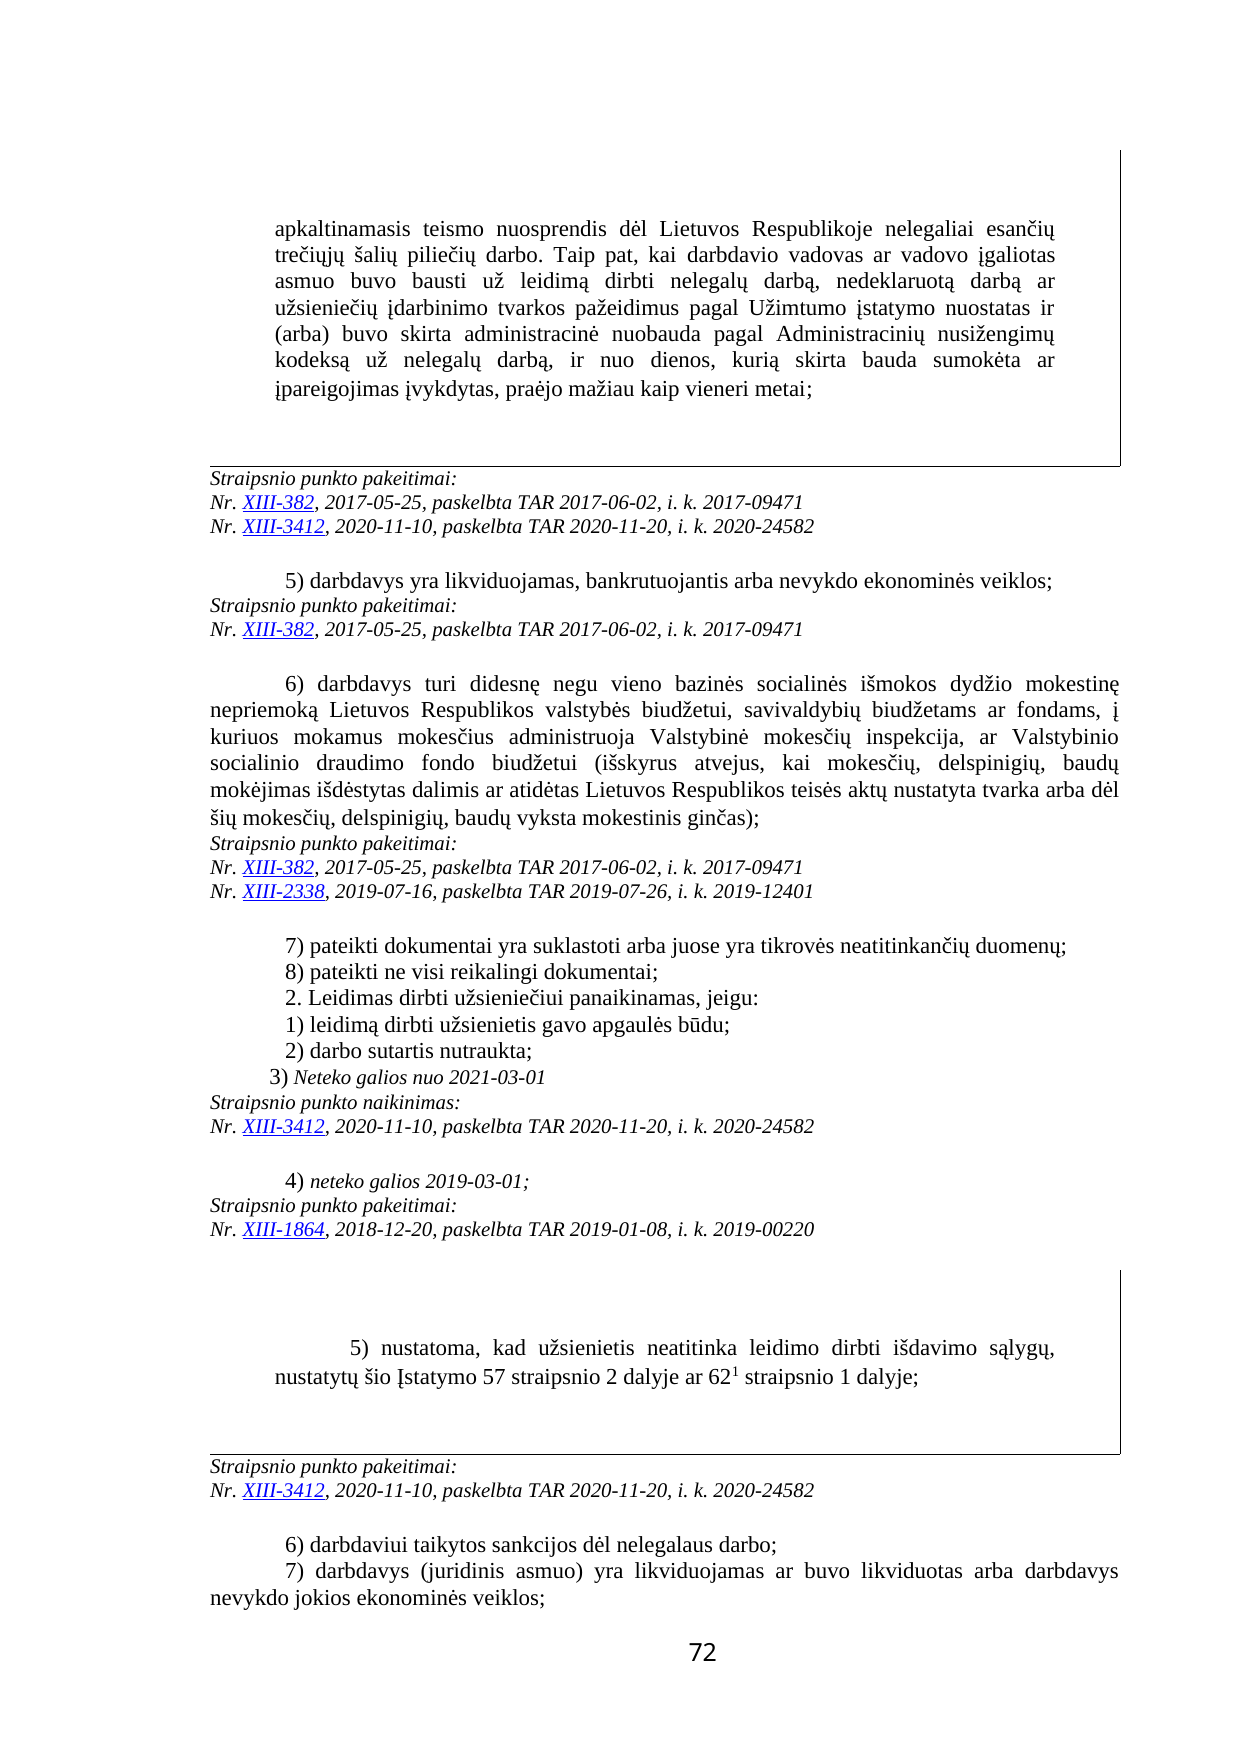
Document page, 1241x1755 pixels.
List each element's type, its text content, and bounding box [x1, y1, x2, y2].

text Straipsnio punkto pakeitimai: [210, 831, 1120, 855]
text 2) darbo sutartis nutraukta; [210, 1037, 1120, 1063]
text Nr. XIII-382, 2017-05-25, paskelbta TAR 2017-06-02, i. k. 2017-09471 [210, 490, 1120, 514]
text apkaltinamasis teismo nuosprendis dėl Lietuvos Respublikoje nelegaliai esančių trečiųjų šalių piliečių darbo. Taip pat, kai darbdavio vadovas ar vadovo įgaliotas asmuo buvo bausti už leidimą dirbti nelegalų darbą, nedeklaruotą darbą ar užsieniečių įdarbinimo tvarkos pažeidimus pagal Užimtumo įstatymo nuostatas ir (arba) buvo skirta administracinė nuobauda pagal Administracinių nusižengimų kodeksą už nelegalų darbą, ir nuo dienos, kurią skirta bauda sumokėta ar įpareigojimas įvykdytas, praėjo mažiau kaip vieneri metai; [210, 150, 1120, 466]
text 3) Neteko galios nuo 2021-03-01 [210, 1063, 1120, 1090]
text 8) pateikti ne visi reikalingi dokumentai; [210, 958, 1120, 984]
text Straipsnio punkto pakeitimai: [210, 466, 1120, 490]
text Nr. XIII-382, 2017-05-25, paskelbta TAR 2017-06-02, i. k. 2017-09471 [210, 617, 1120, 641]
text 5) nustatoma, kad užsienietis neatitinka leidimo dirbti išdavimo sąlygų, nustatytų šio Įstatymo 57 straipsnio 2 dalyje ar 621 straipsnio 1 dalyje; [210, 1270, 1120, 1454]
text 6) darbdavys turi didesnę negu vieno bazinės socialinės išmokos dydžio mokestinę nepriemoką Lietuvos Respublikos valstybės biudžetui, savivaldybių biudžetams ar fondams, į kuriuos mokamus mokesčius administruoja Valstybinė mokesčių inspekcija, ar Valstybinio socialinio draudimo fondo biudžetui (išskyrus atvejus, kai mokesčių, delspinigių, baudų mokėjimas išdėstytas dalimis ar atidėtas Lietuvos Respublikos teisės aktų nustatyta tvarka arba dėl šių mokesčių, delspinigių, baudų vyksta mokestinis ginčas); [210, 670, 1120, 831]
text Nr. XIII-2338, 2019-07-16, paskelbta TAR 2019-07-26, i. k. 2019-12401 [210, 879, 1120, 903]
text Nr. XIII-382, 2017-05-25, paskelbta TAR 2017-06-02, i. k. 2017-09471 [210, 855, 1120, 879]
text 5) darbdavys yra likviduojamas, bankrutuojantis arba nevykdo ekonominės veiklos; [210, 567, 1120, 593]
text 1) leidimą dirbti užsienietis gavo apgaulės būdu; [210, 1011, 1120, 1037]
text 6) darbdaviui taikytos sankcijos dėl nelegalaus darbo; [210, 1531, 1120, 1557]
text 7) darbdavys (juridinis asmuo) yra likviduojamas ar buvo likviduotas arba darbdavys nevykdo jokios ekonominės veiklos; [210, 1557, 1120, 1610]
text Nr. XIII-1864, 2018-12-20, paskelbta TAR 2019-01-08, i. k. 2019-00220 [210, 1217, 1120, 1241]
text 4) neteko galios 2019-03-01; [210, 1167, 1120, 1193]
text Straipsnio punkto naikinimas: [210, 1090, 1120, 1114]
text Nr. XIII-3412, 2020-11-10, paskelbta TAR 2020-11-20, i. k. 2020-24582 [210, 1114, 1120, 1138]
text Straipsnio punkto pakeitimai: [210, 593, 1120, 617]
text 2. Leidimas dirbti užsieniečiui panaikinamas, jeigu: [210, 984, 1120, 1011]
text 7) pateikti dokumentai yra suklastoti arba juose yra tikrovės neatitinkančių duomenų; [210, 932, 1120, 958]
text Nr. XIII-3412, 2020-11-10, paskelbta TAR 2020-11-20, i. k. 2020-24582 [210, 1478, 1120, 1502]
text Nr. XIII-3412, 2020-11-10, paskelbta TAR 2020-11-20, i. k. 2020-24582 [210, 514, 1120, 538]
text Straipsnio punkto pakeitimai: [210, 1193, 1120, 1217]
text Straipsnio punkto pakeitimai: [210, 1454, 1120, 1478]
